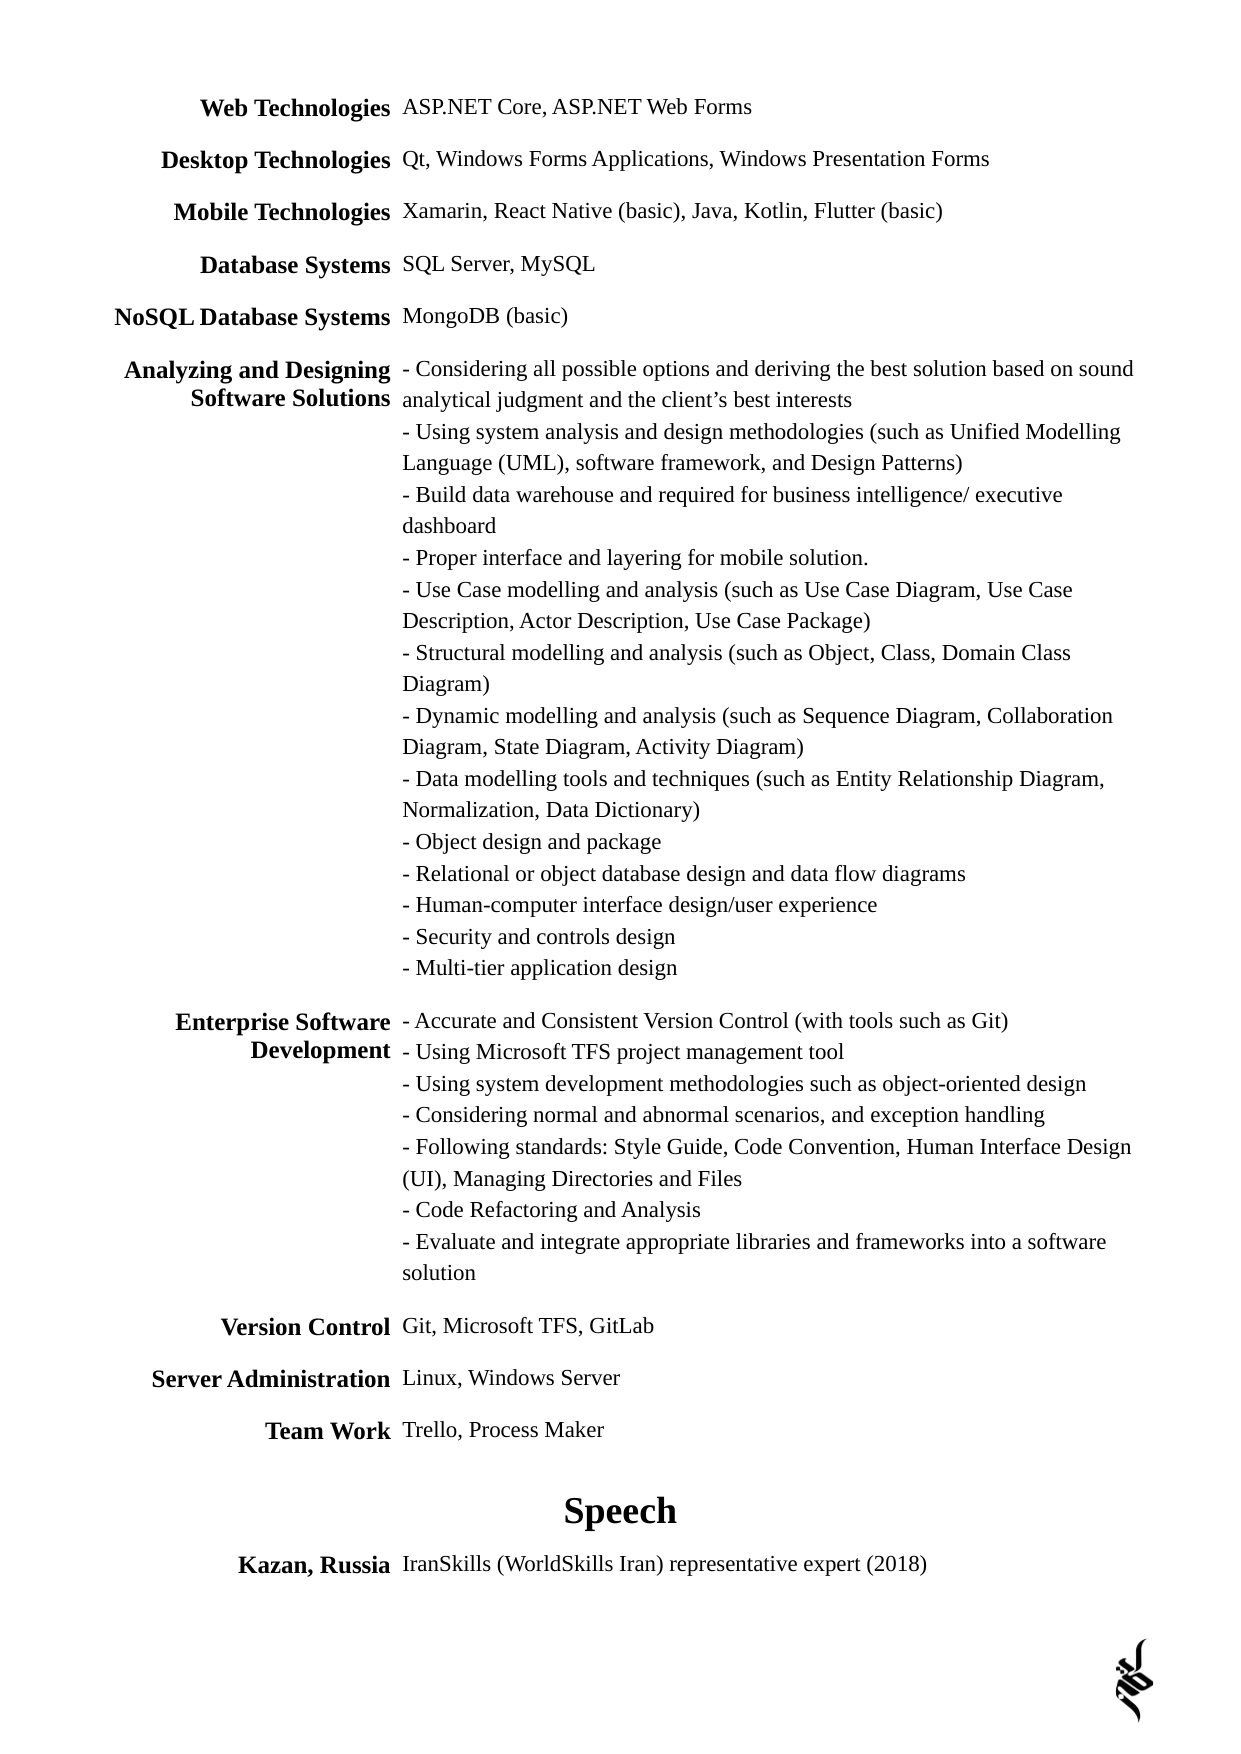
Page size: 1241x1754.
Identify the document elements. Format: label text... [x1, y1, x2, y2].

table_cell - Considering all possible options and deriving the best solution based on sound analytical judgment and the client’s best interests - Using system analysis and design methodologies (such as Unified Modelling Language (UML), software framework, and Design Patterns) - Build data warehouse and required for business intelligence/ executive dashboard - Proper interface and layering for mobile solution. - Use Case modelling and analysis (such as Use Case Diagram, Use Case Description, Actor Description, Use Case Package) - Structural modelling and analysis (such as Object, Class, Domain Class Diagram) - Dynamic modelling and analysis (such as Sequence Diagram, Collaboration Diagram, State Diagram, Activity Diagram) - Data modelling tools and techniques (such as Entity Relationship Diagram, Normalization, Data Dictionary) - Object design and package - Relational or object database design and data flow diagrams - Human-computer interface design/user experience - Security and controls design - Multi-tier application design [396, 349, 1153, 1001]
table_cell Qt, Windows Forms Applications, Windows Presentation Forms [396, 139, 1153, 192]
table_cell Git, Microsoft TFS, GitLab [396, 1306, 1153, 1358]
table_header IranSkills (WorldSkills Iran) representative expert (2018) [396, 1544, 1153, 1597]
table_cell Server Administration [87, 1358, 396, 1411]
table_header Kazan, Russia [87, 1544, 396, 1597]
table_cell Analyzing and Designing Software Solutions [87, 349, 396, 1001]
subtitle Speech [87, 1488, 1153, 1532]
table_cell SQL Server, MySQL [396, 244, 1153, 297]
table_cell NoSQL Database Systems [87, 297, 396, 349]
picture [1115, 1638, 1154, 1723]
table_cell Linux, Windows Server [396, 1358, 1153, 1411]
table_cell MongoDB (basic) [396, 297, 1153, 349]
table_cell - Accurate and Consistent Version Control (with tools such as Git) - Using Microsoft TFS project management tool - Using system development methodologies such as object-oriented design - Considering normal and abnormal scenarios, and exception handling - Following standards: Style Guide, Code Convention, Human Interface Design (UI), Managing Directories and Files - Code Refactoring and Analysis - Evaluate and integrate appropriate libraries and frameworks into a software solution [396, 1001, 1153, 1306]
table_cell Team Work [87, 1411, 396, 1463]
table_cell Mobile Technologies [87, 192, 396, 244]
table_cell Version Control [87, 1306, 396, 1358]
table_cell Enterprise Software Development [87, 1001, 396, 1306]
table_cell Desktop Technologies [87, 139, 396, 192]
table_cell Xamarin, React Native (basic), Java, Kotlin, Flutter (basic) [396, 192, 1153, 244]
table_cell Web Technologies [87, 87, 396, 139]
table_cell Database Systems [87, 244, 396, 297]
table_cell ASP.NET Core, ASP.NET Web Forms [396, 87, 1153, 139]
table_cell Trello, Process Maker [396, 1411, 1153, 1463]
